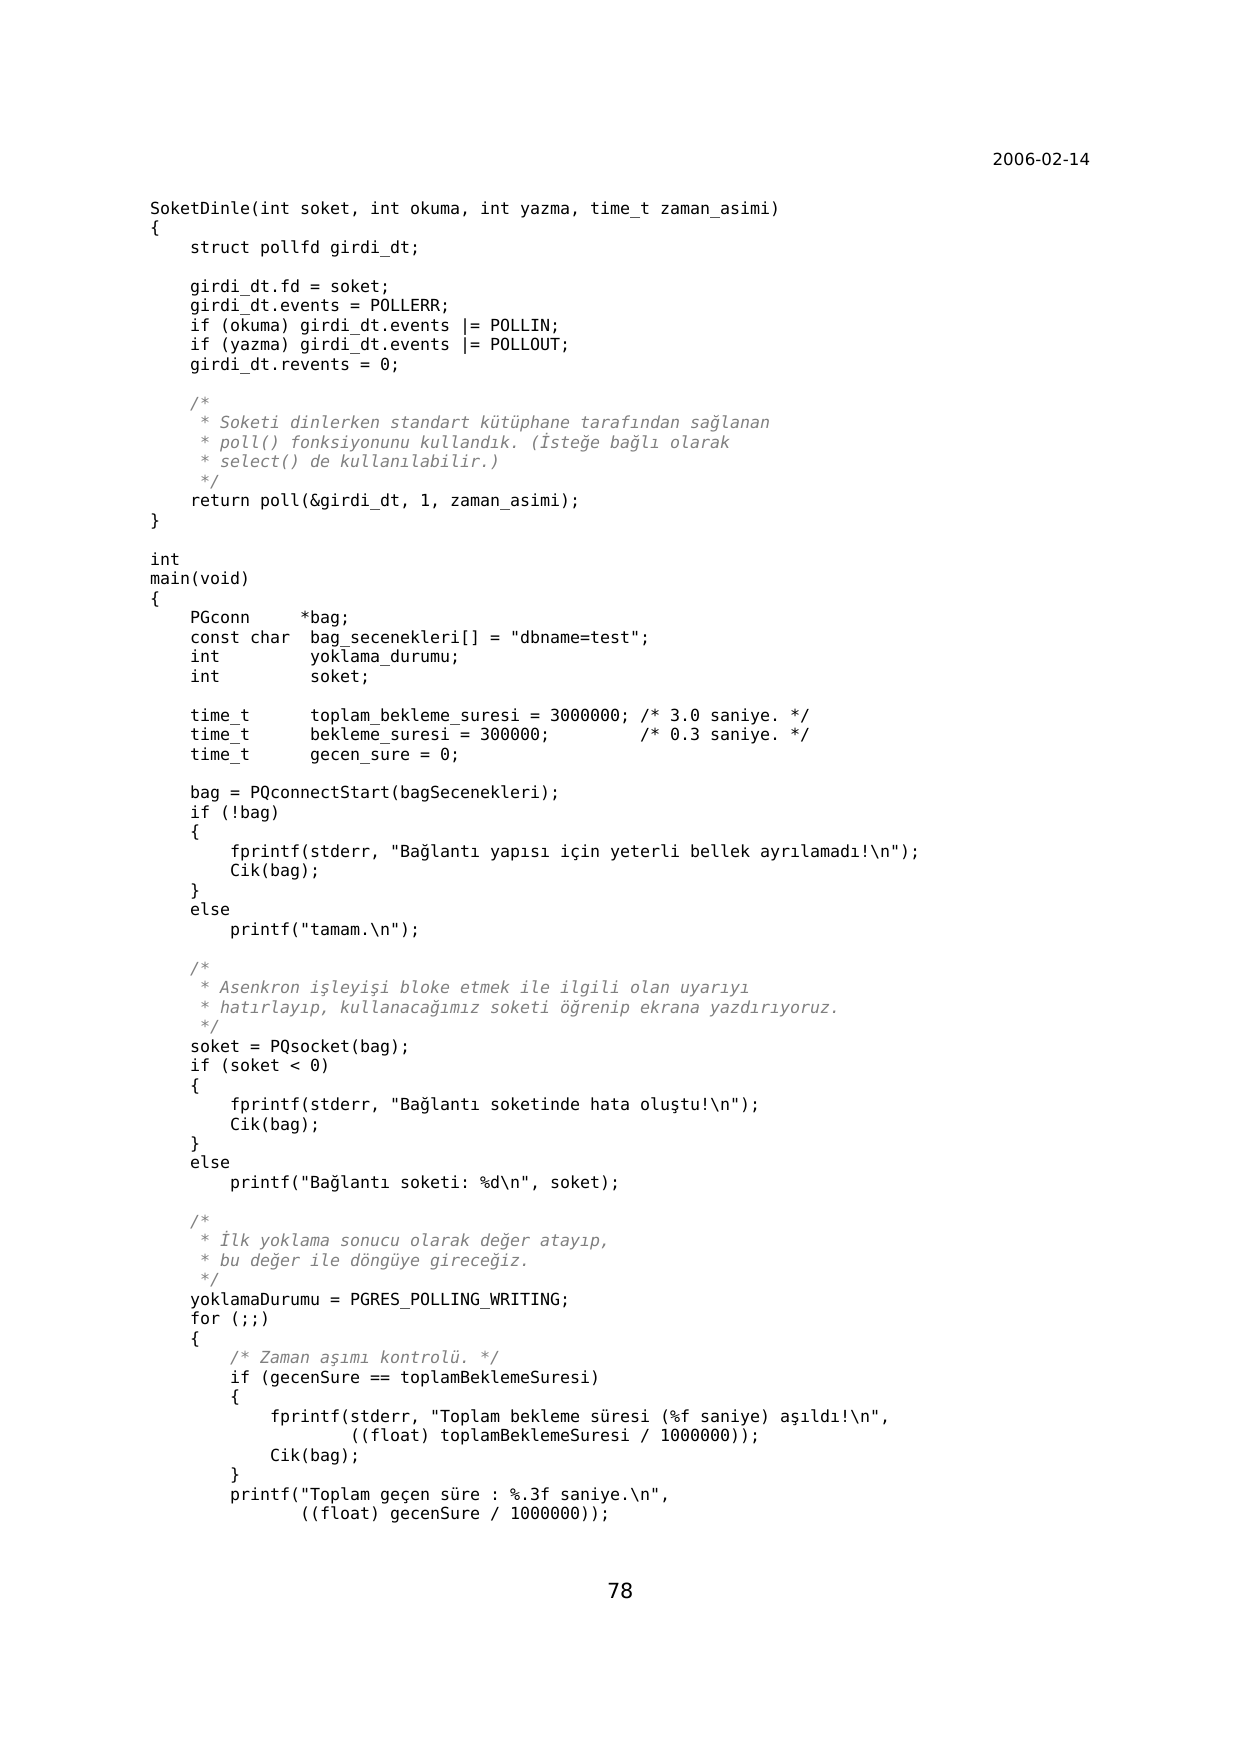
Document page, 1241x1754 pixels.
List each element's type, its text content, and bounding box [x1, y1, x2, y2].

text /* [150, 959, 1090, 978]
text } [150, 511, 1090, 530]
text bag = PQconnectStart(bagSecenekleri); [150, 783, 1090, 803]
text time_t gecen_sure = 0; [150, 744, 1090, 764]
text printf("tamam.\n"); [150, 920, 1090, 939]
text Cik(bag); [150, 1446, 1090, 1465]
text girdi_dt.revents = 0; [150, 355, 1090, 374]
text yoklamaDurumu = PGRES_POLLING_WRITING; [150, 1290, 1090, 1309]
text int soket; [150, 666, 1090, 686]
text Cik(bag); [150, 861, 1090, 881]
text { [150, 588, 1090, 608]
text printf("Toplam geçen süre : %.3f saniye.\n", [150, 1484, 1090, 1504]
text { [150, 1329, 1090, 1348]
text girdi_dt.events = POLLERR; [150, 296, 1090, 316]
text Cik(bag); [150, 1114, 1090, 1134]
text * bu değer ile döngüye gireceğiz. [150, 1251, 1090, 1270]
text int [150, 549, 1090, 569]
text fprintf(stderr, "Bağlantı yapısı için yeterli bellek ayrılamadı!\n"); [150, 842, 1090, 861]
text if (soket < 0) [150, 1056, 1090, 1076]
text */ [150, 1017, 1090, 1037]
text PGconn *bag; [150, 608, 1090, 627]
text main(void) [150, 569, 1090, 588]
text /* [150, 1212, 1090, 1231]
text * hatırlayıp, kullanacağımız soketi öğrenip ekrana yazdırıyoruz. [150, 998, 1090, 1017]
text soket = PQsocket(bag); [150, 1037, 1090, 1056]
text if (gecenSure == toplamBeklemeSuresi) [150, 1368, 1090, 1387]
text const char bag_secenekleri[] = "dbname=test"; [150, 627, 1090, 647]
text struct pollfd girdi_dt; [150, 238, 1090, 257]
text */ [150, 1270, 1090, 1290]
text return poll(&girdi_dt, 1, zaman_asimi); [150, 491, 1090, 511]
text int yoklama_durumu; [150, 647, 1090, 666]
text { [150, 218, 1090, 238]
text } [150, 1134, 1090, 1153]
text * İlk yoklama sonucu olarak değer atayıp, [150, 1231, 1090, 1251]
text ((float) gecenSure / 1000000)); [150, 1504, 1090, 1523]
text else [150, 900, 1090, 920]
text fprintf(stderr, "Bağlantı soketinde hata oluştu!\n"); [150, 1095, 1090, 1114]
text time_t toplam_bekleme_suresi = 3000000; /* 3.0 saniye. */ [150, 705, 1090, 725]
text } [150, 1465, 1090, 1484]
text * Soketi dinlerken standart kütüphane tarafından sağlanan [150, 413, 1090, 433]
text printf("Bağlantı soketi: %d\n", soket); [150, 1173, 1090, 1192]
text /* [150, 394, 1090, 413]
text else [150, 1153, 1090, 1173]
text if (yazma) girdi_dt.events |= POLLOUT; [150, 335, 1090, 355]
text fprintf(stderr, "Toplam bekleme süresi (%f saniye) aşıldı!\n", [150, 1407, 1090, 1426]
text */ [150, 472, 1090, 491]
text { [150, 1076, 1090, 1095]
text * select() de kullanılabilir.) [150, 452, 1090, 472]
text girdi_dt.fd = soket; [150, 277, 1090, 296]
text { [150, 1387, 1090, 1407]
text * poll() fonksiyonunu kullandık. (İsteğe bağlı olarak [150, 433, 1090, 452]
text * Asenkron işleyişi bloke etmek ile ilgili olan uyarıyı [150, 978, 1090, 998]
text /* Zaman aşımı kontrolü. */ [150, 1348, 1090, 1368]
text } [150, 881, 1090, 900]
text ((float) toplamBeklemeSuresi / 1000000)); [150, 1426, 1090, 1446]
text if (okuma) girdi_dt.events |= POLLIN; [150, 316, 1090, 335]
text SoketDinle(int soket, int okuma, int yazma, time_t zaman_asimi) [150, 199, 1090, 218]
text { [150, 822, 1090, 842]
text if (!bag) [150, 803, 1090, 822]
text time_t bekleme_suresi = 300000; /* 0.3 saniye. */ [150, 725, 1090, 744]
text for (;;) [150, 1309, 1090, 1329]
